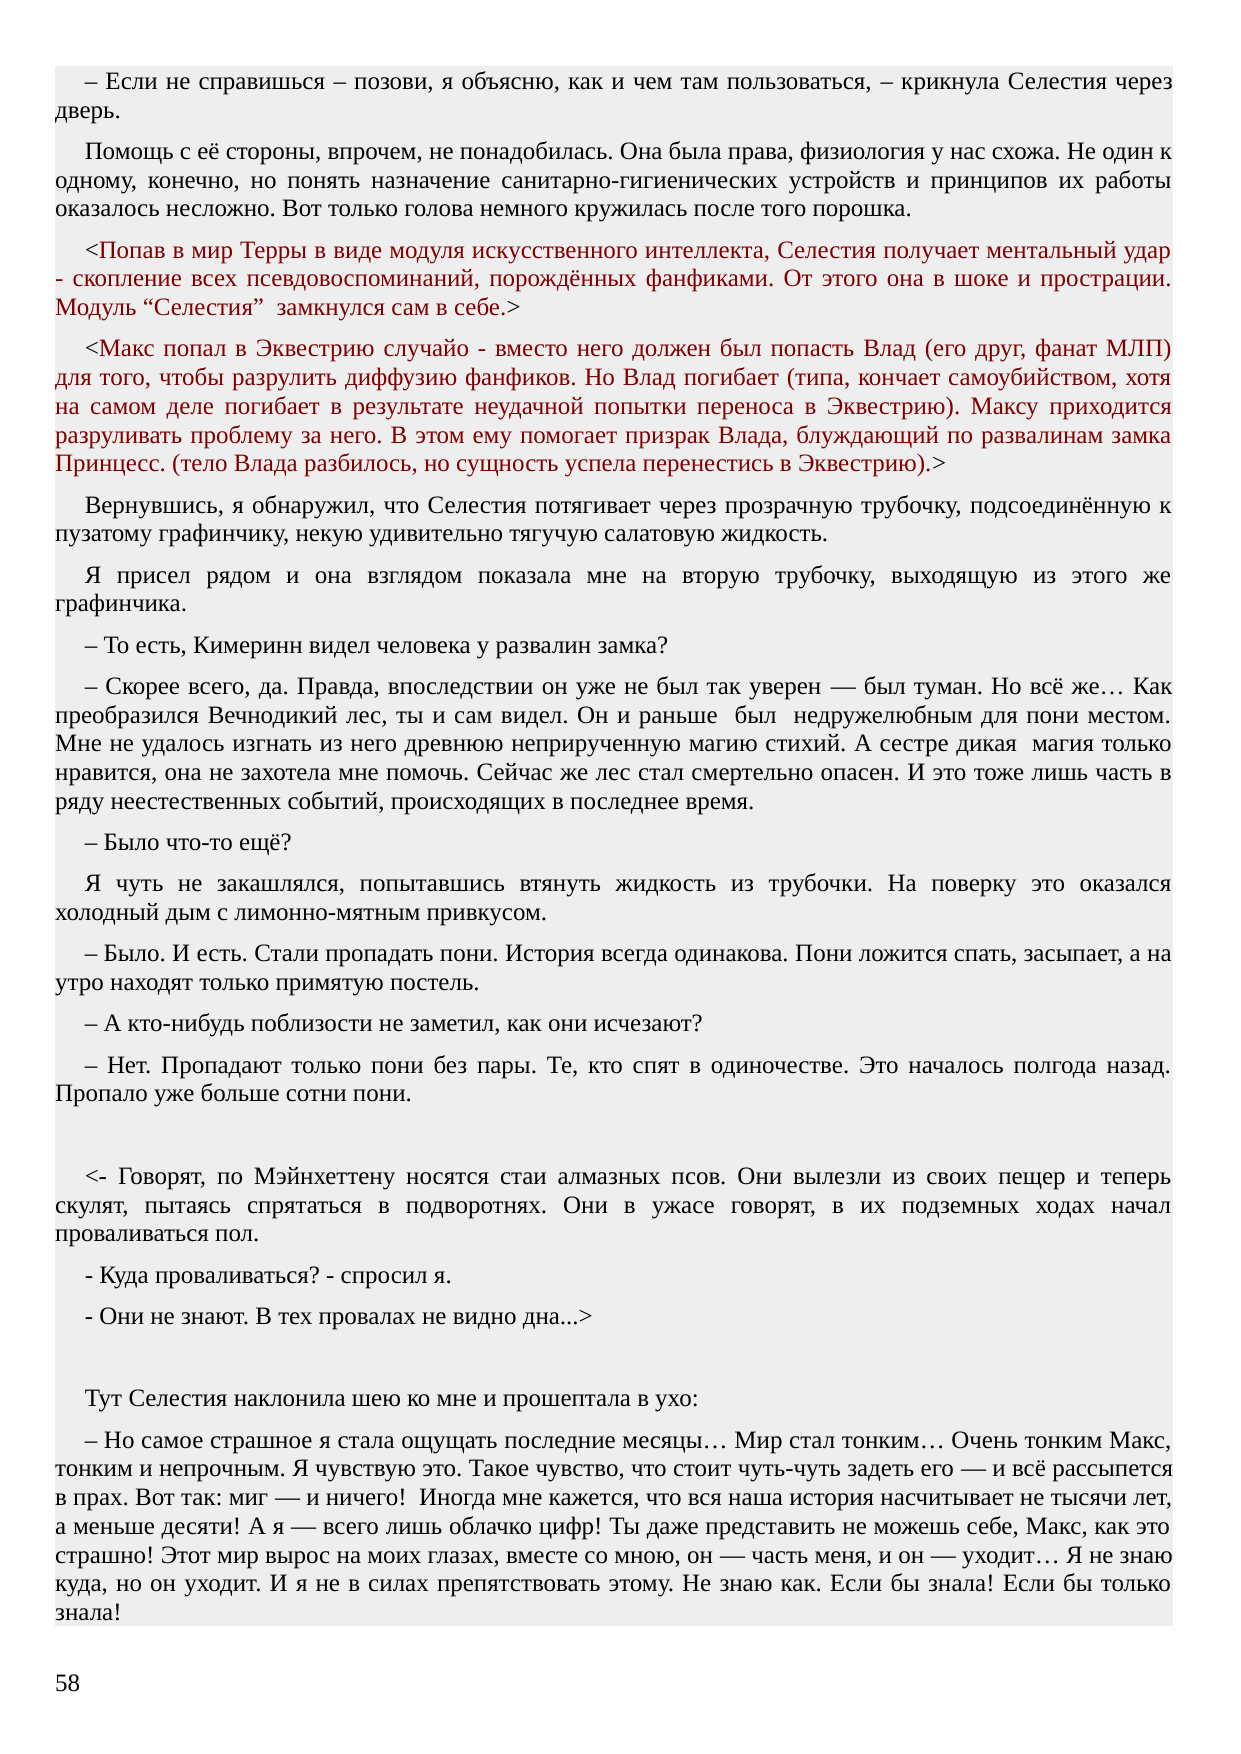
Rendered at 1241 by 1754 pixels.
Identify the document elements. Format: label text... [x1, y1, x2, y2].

text – Но самое страшное я стала ощущать последние месяцы… Мир стал тонким… Очень тонким Макс, тонким и непрочным. Я чувствую это. Такое чувство, что стоит чуть-чуть задеть его — и всё рассыпется в прах. Вот так: миг — и ничего! Иногда мне кажется, что вся наша история насчитывает не тысячи лет, а меньше десяти! А я — всего лишь облачко цифр! Ты даже представить не можешь себе, Макс, как это страшно! Этот мир вырос на моих глазах, вместе со мною, он — часть меня, и он — уходит… Я не знаю куда, но он уходит. И я не в силах препятствовать этому. Не знаю как. Если бы знала! Если бы только знала! [55, 1425, 1173, 1626]
text – То есть, Кимеринн видел человека у развалин замка? [55, 630, 1173, 658]
text <- Говорят, по Мэйнхеттену носятся стаи алмазных псов. Они вылезли из своих пещер и теперь скулят, пытаясь спрятаться в подворотнях. Они в ужасе говорят, в их подземных ходах начал проваливаться пол. [55, 1161, 1173, 1247]
text – Было что-то ещё? [55, 827, 1173, 856]
text <Макс попал в Эквестрию случайо - вместо него должен был попасть Влад (его друг, фанат МЛП) для того, чтобы разрулить диффузию фанфиков. Но Влад погибает (типа, кончает самоубийством, хотя на самом деле погибает в результате неудачной попытки переноса в Эквестрию). Максу приходится разруливать проблему за него. В этом ему помогает призрак Влада, блуждающий по развалинам замка Принцесс. (тело Влада разбилось, но сущность успела перенестись в Эквестрию).> [55, 333, 1173, 477]
text – Скорее всего, да. Правда, впоследствии он уже не был так уверен — был туман. Но всё же… Как преобразился Вечнодикий лес, ты и сам видел. Он и раньше был недружелюбным для пони местом. Мне не удалось изгнать из него древнюю неприрученную магию стихий. А сестре дикая магия только нравится, она не захотела мне помочь. Сейчас же лес стал смертельно опасен. И это тоже лишь часть в ряду неестественных событий, происходящих в последнее время. [55, 671, 1173, 815]
text – Было. И есть. Стали пропадать пони. История всегда одинакова. Пони ложится спать, засыпает, а на утро находят только примятую постель. [55, 938, 1173, 996]
text - Куда проваливаться? - спросил я. [55, 1260, 1173, 1288]
text – Если не справишься – позови, я объясню, как и чем там пользоваться, – крикнула Селестия через дверь. [55, 66, 1173, 123]
text – А кто-нибудь поблизости не заметил, как они исчезают? [55, 1008, 1173, 1037]
text Помощь с её стороны, впрочем, не понадобилась. Она была права, физиология у нас схожа. Не один к одному, конечно, но понять назначение санитарно-гигиенических устройств и принципов их работы оказалось несложно. Вот только голова немного кружилась после того порошка. [55, 136, 1173, 222]
text – Нет. Пропадают только пони без пары. Те, кто спят в одиночестве. Это началось полгода назад. Пропало уже больше сотни пони. [55, 1050, 1173, 1107]
text Я чуть не закашлялся, попытавшись втянуть жидкость из трубочки. На поверку это оказался холодный дым с лимонно-мятным привкусом. [55, 868, 1173, 926]
text Вернувшись, я обнаружил, что Селестия потягивает через прозрачную трубочку, подсоединённую к пузатому графинчику, некую удивительно тягучую салатовую жидкость. [55, 490, 1173, 547]
text <Попав в мир Терры в виде модуля искусственного интеллекта, Селестия получает ментальный удар - скопление всех псевдовоспоминаний, порождённых фанфиками. От этого она в шоке и прострации. Модуль “Селестия” замкнулся сам в себе.> [55, 235, 1173, 321]
text Тут Селестия наклонила шею ко мне и прошептала в ухо: [55, 1383, 1173, 1412]
text Я присел рядом и она взглядом показала мне на вторую трубочку, выходящую из этого же графинчика. [55, 560, 1173, 617]
text - Они не знают. В тех провалах не видно дна...> [55, 1301, 1173, 1330]
